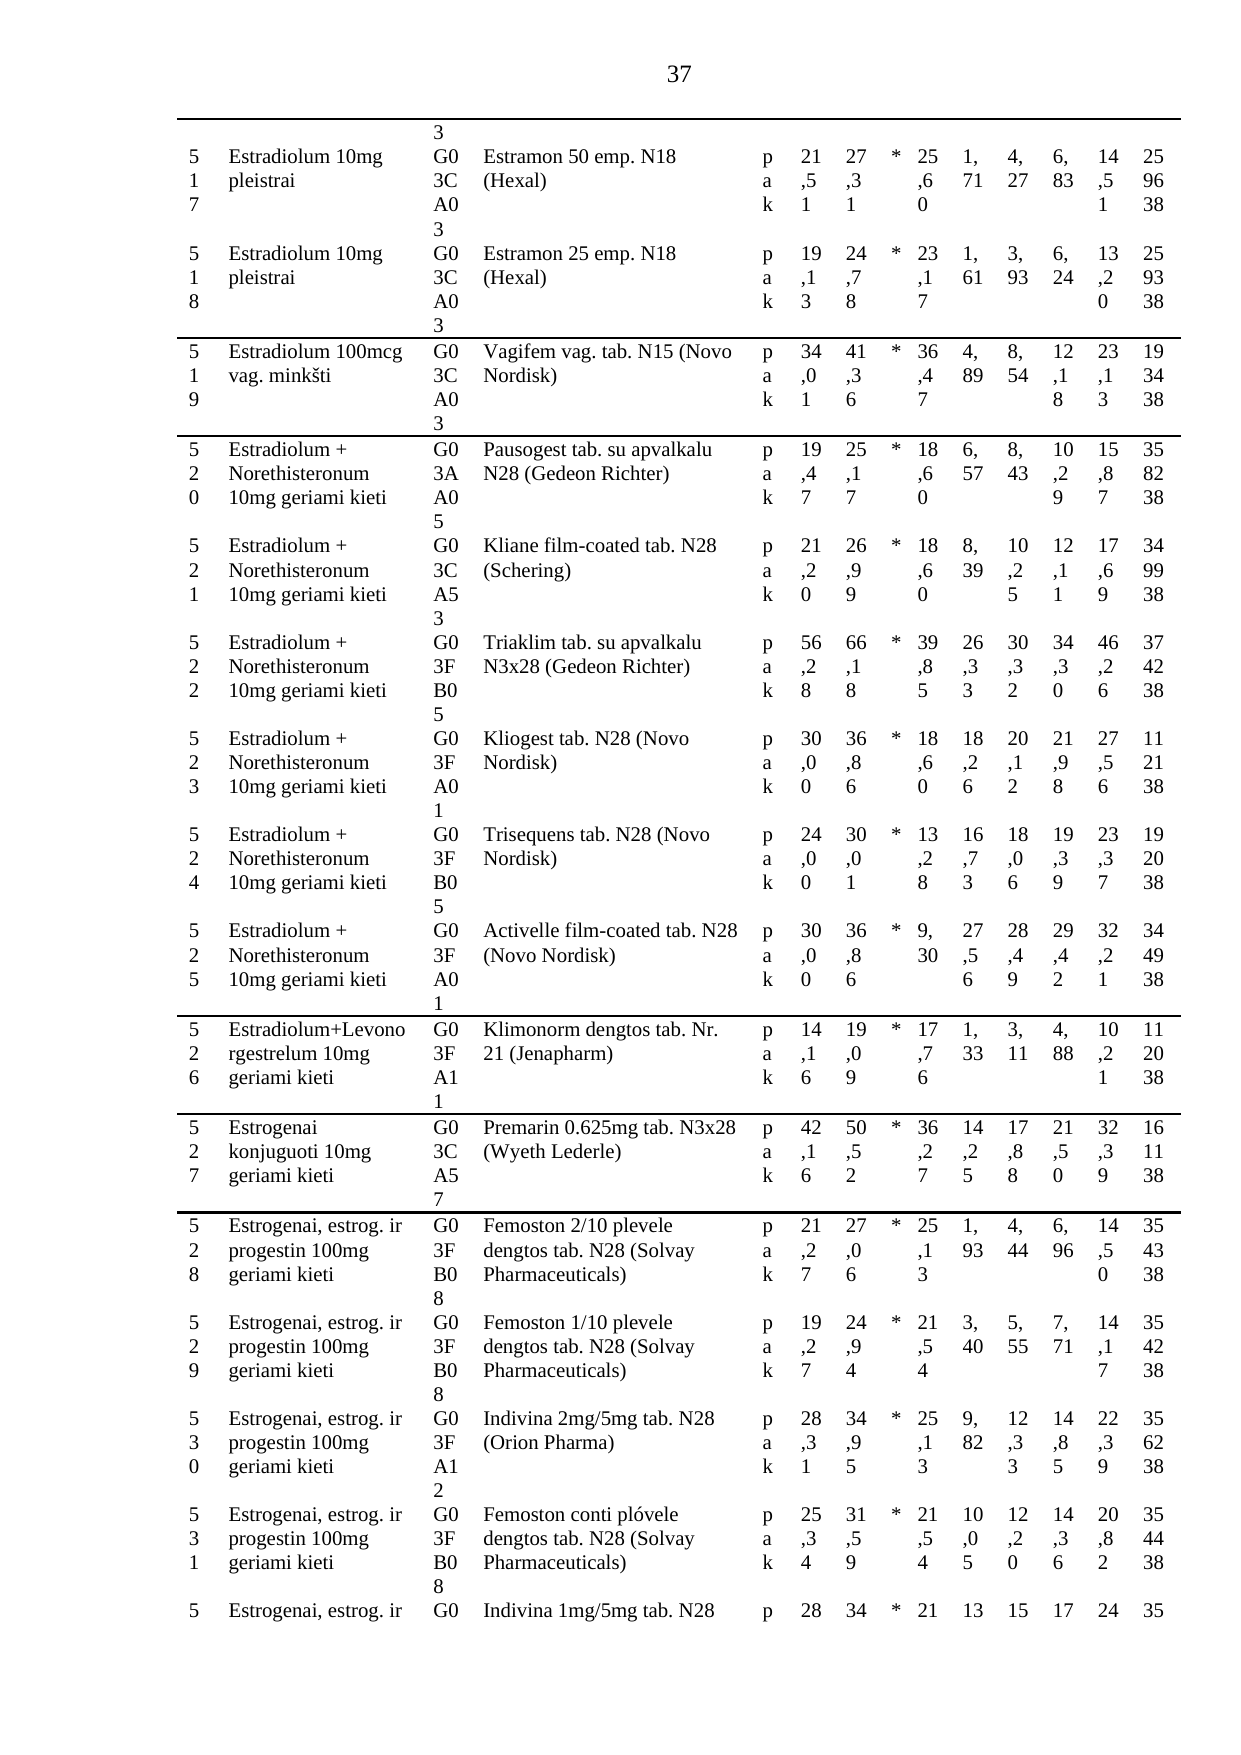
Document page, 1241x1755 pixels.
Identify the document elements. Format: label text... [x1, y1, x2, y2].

table_cell 525 [177, 919, 217, 1015]
table_cell Estradiolum 10mg pleistrai [217, 241, 422, 337]
table_cell 523 [177, 726, 217, 822]
table_cell Estrogenai, estrog. ir progestin 100mg geriami kieti [217, 1310, 422, 1406]
table_cell Estradiolum + Norethisteronum 10mg geriami kieti [217, 919, 422, 1015]
table_cell 10,21 [1086, 1017, 1132, 1113]
table_cell 30,32 [996, 630, 1041, 726]
table_cell Estradiolum + Norethisteronum 10mg geriami kieti [217, 437, 422, 533]
table_cell 34,95 [834, 1406, 879, 1502]
table_cell 6,96 [1041, 1214, 1086, 1310]
table_cell Estradiolum+Levonorgestrelum 10mg geriami kieti [217, 1017, 422, 1113]
table_cell [217, 120, 422, 144]
table_cell G03FB05 [422, 630, 472, 726]
table_cell 5 [177, 1599, 217, 1625]
table_cell 21,27 [789, 1214, 834, 1310]
table_cell 23,17 [906, 241, 951, 337]
table_cell 3 [422, 120, 472, 144]
table_cell Estrogenai, estrog. ir progestin 100mg geriami kieti [217, 1406, 422, 1502]
table_cell * [880, 1214, 906, 1310]
table_cell pak [751, 1406, 789, 1502]
table_cell 14,17 [1086, 1310, 1132, 1406]
table_cell 530 [177, 1406, 217, 1502]
table_cell G03FA01 [422, 919, 472, 1015]
table_cell 13 [951, 1599, 996, 1625]
table_cell Indivina 2mg/5mg tab. N28 (Orion Pharma) [472, 1406, 751, 1502]
table_cell 112138 [1132, 726, 1181, 822]
table_cell G0 [422, 1599, 472, 1625]
table_cell [177, 120, 217, 144]
table_cell pak [751, 144, 789, 241]
table_cell G03CA03 [422, 241, 472, 337]
table_cell 36,86 [834, 919, 879, 1015]
table_cell Estradiolum 10mg pleistrai [217, 144, 422, 241]
table_cell 14,51 [1086, 144, 1132, 241]
table_cell 21 [906, 1599, 951, 1625]
table_cell 24 [1086, 1599, 1132, 1625]
table_cell 3,93 [996, 241, 1041, 337]
table_cell [834, 120, 879, 144]
table_cell 259338 [1132, 241, 1181, 337]
table_cell [880, 120, 906, 144]
table_cell 23,13 [1086, 339, 1132, 435]
table_cell 27,06 [834, 1214, 879, 1310]
table_cell 39,85 [906, 630, 951, 726]
table_cell 32,39 [1086, 1115, 1132, 1211]
table_cell 28,31 [789, 1406, 834, 1502]
table_cell * [880, 1599, 906, 1625]
table_cell 6,57 [951, 437, 996, 533]
table_cell 192038 [1132, 822, 1181, 918]
table_cell 31,59 [834, 1502, 879, 1598]
table_cell 8,43 [996, 437, 1041, 533]
table_cell * [880, 241, 906, 337]
table_cell 354438 [1132, 1502, 1181, 1598]
table_cell 161138 [1132, 1115, 1181, 1211]
table_cell Premarin 0.625mg tab. N3x28 (Wyeth Lederle) [472, 1115, 751, 1211]
table_cell G03FA11 [422, 1017, 472, 1113]
table_cell 21,54 [906, 1310, 951, 1406]
table_cell 356238 [1132, 1406, 1181, 1502]
table_cell 22,39 [1086, 1406, 1132, 1502]
table_cell 36,47 [906, 339, 951, 435]
table_cell 17 [1041, 1599, 1086, 1625]
table_cell G03FB08 [422, 1310, 472, 1406]
table_cell G03CA03 [422, 339, 472, 435]
table_cell Estramon 25 emp. N18 (Hexal) [472, 241, 751, 337]
table_cell 6,83 [1041, 144, 1086, 241]
table_cell 36,86 [834, 726, 879, 822]
table_cell pak [751, 630, 789, 726]
table_cell [472, 120, 751, 144]
table_cell 25,17 [834, 437, 879, 533]
table_cell Kliane film-coated tab. N28 (Schering) [472, 534, 751, 630]
table_cell * [880, 726, 906, 822]
table_cell 66,18 [834, 630, 879, 726]
table_cell 18,26 [951, 726, 996, 822]
table_cell 42,16 [789, 1115, 834, 1211]
table_cell 112038 [1132, 1017, 1181, 1113]
table_cell 13,28 [906, 822, 951, 918]
table_cell Estrogenai, estrog. ir progestin 100mg geriami kieti [217, 1502, 422, 1598]
table_cell 19,39 [1041, 822, 1086, 918]
table_cell Estradiolum + Norethisteronum 10mg geriami kieti [217, 822, 422, 918]
table_cell 18,60 [906, 726, 951, 822]
table_cell 56,28 [789, 630, 834, 726]
table_cell 354238 [1132, 1310, 1181, 1406]
table_cell 23,37 [1086, 822, 1132, 918]
table_cell Trisequens tab. N28 (Novo Nordisk) [472, 822, 751, 918]
table_cell 349938 [1132, 534, 1181, 630]
table_cell 21,54 [906, 1502, 951, 1598]
table_cell 34,30 [1041, 630, 1086, 726]
table_cell 7,71 [1041, 1310, 1086, 1406]
table_cell 358238 [1132, 437, 1181, 533]
table_cell [1041, 120, 1086, 144]
table_cell 524 [177, 822, 217, 918]
table_cell 24,00 [789, 822, 834, 918]
table_cell 1,93 [951, 1214, 996, 1310]
table_cell Femoston conti plóvele dengtos tab. N28 (Solvay Pharmaceuticals) [472, 1502, 751, 1598]
table_cell 12,33 [996, 1406, 1041, 1502]
table_cell 522 [177, 630, 217, 726]
table_cell Estradiolum + Norethisteronum 10mg geriami kieti [217, 534, 422, 630]
table_cell Femoston 1/10 plevele dengtos tab. N28 (Solvay Pharmaceuticals) [472, 1310, 751, 1406]
table_cell 28 [789, 1599, 834, 1625]
table_cell 526 [177, 1017, 217, 1113]
table_cell 26,99 [834, 534, 879, 630]
table_cell * [880, 339, 906, 435]
table_cell 14,25 [951, 1115, 996, 1211]
table_cell pak [751, 1214, 789, 1310]
table_cell 41,36 [834, 339, 879, 435]
table_cell 17,76 [906, 1017, 951, 1113]
table_cell 4,44 [996, 1214, 1041, 1310]
table_cell p [751, 1599, 789, 1625]
table_cell pak [751, 1502, 789, 1598]
table_cell [906, 120, 951, 144]
table_cell Estradiolum + Norethisteronum 10mg geriami kieti [217, 630, 422, 726]
table_cell * [880, 437, 906, 533]
table_cell 30,01 [834, 822, 879, 918]
table_cell pak [751, 534, 789, 630]
table_cell 16,73 [951, 822, 996, 918]
table_cell [789, 120, 834, 144]
table_cell [751, 120, 789, 144]
table_cell 12,20 [996, 1502, 1041, 1598]
table_cell 27,31 [834, 144, 879, 241]
table_cell 19,27 [789, 1310, 834, 1406]
table_cell G03FB08 [422, 1502, 472, 1598]
table_cell * [880, 144, 906, 241]
table_cell 34,01 [789, 339, 834, 435]
table_cell G03CA03 [422, 144, 472, 241]
table_cell * [880, 1502, 906, 1598]
table_cell [951, 120, 996, 144]
table_cell 30,00 [789, 726, 834, 822]
table_cell 21,51 [789, 144, 834, 241]
table_cell G03FB08 [422, 1214, 472, 1310]
table_cell 521 [177, 534, 217, 630]
table_cell G03CA57 [422, 1115, 472, 1211]
table_cell 9,82 [951, 1406, 996, 1502]
table_cell 4,88 [1041, 1017, 1086, 1113]
table_cell 10,29 [1041, 437, 1086, 533]
table_cell 26,33 [951, 630, 996, 726]
table_cell 18,60 [906, 437, 951, 533]
table_cell 35 [1132, 1599, 1181, 1625]
table_cell 518 [177, 241, 217, 337]
table_cell * [880, 534, 906, 630]
table_cell 21,50 [1041, 1115, 1086, 1211]
table_cell 4,89 [951, 339, 996, 435]
table_cell 29,42 [1041, 919, 1086, 1015]
table_cell 18,06 [996, 822, 1041, 918]
table_cell 19,09 [834, 1017, 879, 1113]
table_cell 17,88 [996, 1115, 1041, 1211]
table_cell G03CA53 [422, 534, 472, 630]
table_cell pak [751, 1115, 789, 1211]
table_cell 1,33 [951, 1017, 996, 1113]
table_cell 19,47 [789, 437, 834, 533]
table_cell * [880, 1017, 906, 1113]
table_cell 17,69 [1086, 534, 1132, 630]
table_cell pak [751, 437, 789, 533]
table_cell * [880, 919, 906, 1015]
table_cell pak [751, 339, 789, 435]
table_cell 9,30 [906, 919, 951, 1015]
table_cell 8,54 [996, 339, 1041, 435]
table_cell 6,24 [1041, 241, 1086, 337]
table_cell * [880, 630, 906, 726]
table_cell 259638 [1132, 144, 1181, 241]
table_cell Triaklim tab. su apvalkalu N3x28 (Gedeon Richter) [472, 630, 751, 726]
table_cell 46,26 [1086, 630, 1132, 726]
table_cell 519 [177, 339, 217, 435]
table_cell [1132, 120, 1181, 144]
table_cell * [880, 1115, 906, 1211]
table_cell pak [751, 1310, 789, 1406]
table_cell Kliogest tab. N28 (Novo Nordisk) [472, 726, 751, 822]
table_cell 18,60 [906, 534, 951, 630]
table_cell 25,13 [906, 1406, 951, 1502]
table_cell * [880, 1406, 906, 1502]
table_cell 15 [996, 1599, 1041, 1625]
table_cell [996, 120, 1041, 144]
table_cell [1086, 120, 1132, 144]
table_cell 36,27 [906, 1115, 951, 1211]
table_cell 4,27 [996, 144, 1041, 241]
table_cell Femoston 2/10 plevele dengtos tab. N28 (Solvay Pharmaceuticals) [472, 1214, 751, 1310]
table_cell Indivina 1mg/5mg tab. N28 [472, 1599, 751, 1625]
table_cell Estrogenai, estrog. ir progestin 100mg geriami kieti [217, 1214, 422, 1310]
table_cell G03FA12 [422, 1406, 472, 1502]
table_cell 1,61 [951, 241, 996, 337]
table_cell 14,50 [1086, 1214, 1132, 1310]
table_cell 10,05 [951, 1502, 996, 1598]
table_cell 14,85 [1041, 1406, 1086, 1502]
table_cell Estrogenai konjuguoti 10mg geriami kieti [217, 1115, 422, 1211]
table_cell 32,21 [1086, 919, 1132, 1015]
table_cell 14,36 [1041, 1502, 1086, 1598]
table_cell pak [751, 241, 789, 337]
table_cell 354338 [1132, 1214, 1181, 1310]
table_cell pak [751, 822, 789, 918]
table_cell Klimonorm dengtos tab. Nr. 21 (Jenapharm) [472, 1017, 751, 1113]
table_cell 25,60 [906, 144, 951, 241]
table_cell 30,00 [789, 919, 834, 1015]
table_cell 1,71 [951, 144, 996, 241]
table_cell 3,40 [951, 1310, 996, 1406]
table_cell 34 [834, 1599, 879, 1625]
table_cell 374238 [1132, 630, 1181, 726]
table_cell pak [751, 726, 789, 822]
table_cell Pausogest tab. su apvalkalu N28 (Gedeon Richter) [472, 437, 751, 533]
table_cell G03FA01 [422, 726, 472, 822]
table_cell 520 [177, 437, 217, 533]
table_cell 27,56 [951, 919, 996, 1015]
table_cell Activelle film-coated tab. N28 (Novo Nordisk) [472, 919, 751, 1015]
table_cell Vagifem vag. tab. N15 (Novo Nordisk) [472, 339, 751, 435]
table_cell * [880, 822, 906, 918]
table_cell 24,94 [834, 1310, 879, 1406]
table_cell 25,13 [906, 1214, 951, 1310]
table_cell 28,49 [996, 919, 1041, 1015]
table_cell 12,18 [1041, 339, 1086, 435]
table_cell 15,87 [1086, 437, 1132, 533]
table_cell 24,78 [834, 241, 879, 337]
table_cell 20,82 [1086, 1502, 1132, 1598]
table_cell 25,34 [789, 1502, 834, 1598]
table_cell 12,11 [1041, 534, 1086, 630]
table_cell 531 [177, 1502, 217, 1598]
table_cell 20,12 [996, 726, 1041, 822]
table_cell 517 [177, 144, 217, 241]
table_cell 19,13 [789, 241, 834, 337]
table_cell 10,25 [996, 534, 1041, 630]
table_cell 527 [177, 1115, 217, 1211]
table_cell 13,20 [1086, 241, 1132, 337]
table_cell Estradiolum + Norethisteronum 10mg geriami kieti [217, 726, 422, 822]
table_cell 5,55 [996, 1310, 1041, 1406]
table_cell Estradiolum 100mcg vag. minkšti [217, 339, 422, 435]
table_cell pak [751, 919, 789, 1015]
table_cell G03FB05 [422, 822, 472, 918]
table_cell 528 [177, 1214, 217, 1310]
table_cell 344938 [1132, 919, 1181, 1015]
table_cell 21,20 [789, 534, 834, 630]
table_cell 529 [177, 1310, 217, 1406]
table_cell pak [751, 1017, 789, 1113]
table_cell 21,98 [1041, 726, 1086, 822]
table_cell 8,39 [951, 534, 996, 630]
table_cell 193438 [1132, 339, 1181, 435]
table_cell 27,56 [1086, 726, 1132, 822]
table_cell * [880, 1310, 906, 1406]
table_cell 14,16 [789, 1017, 834, 1113]
table_cell 50,52 [834, 1115, 879, 1211]
table_cell Estramon 50 emp. N18 (Hexal) [472, 144, 751, 241]
table_cell Estrogenai, estrog. ir [217, 1599, 422, 1625]
table_cell G03AA05 [422, 437, 472, 533]
table_cell 3,11 [996, 1017, 1041, 1113]
